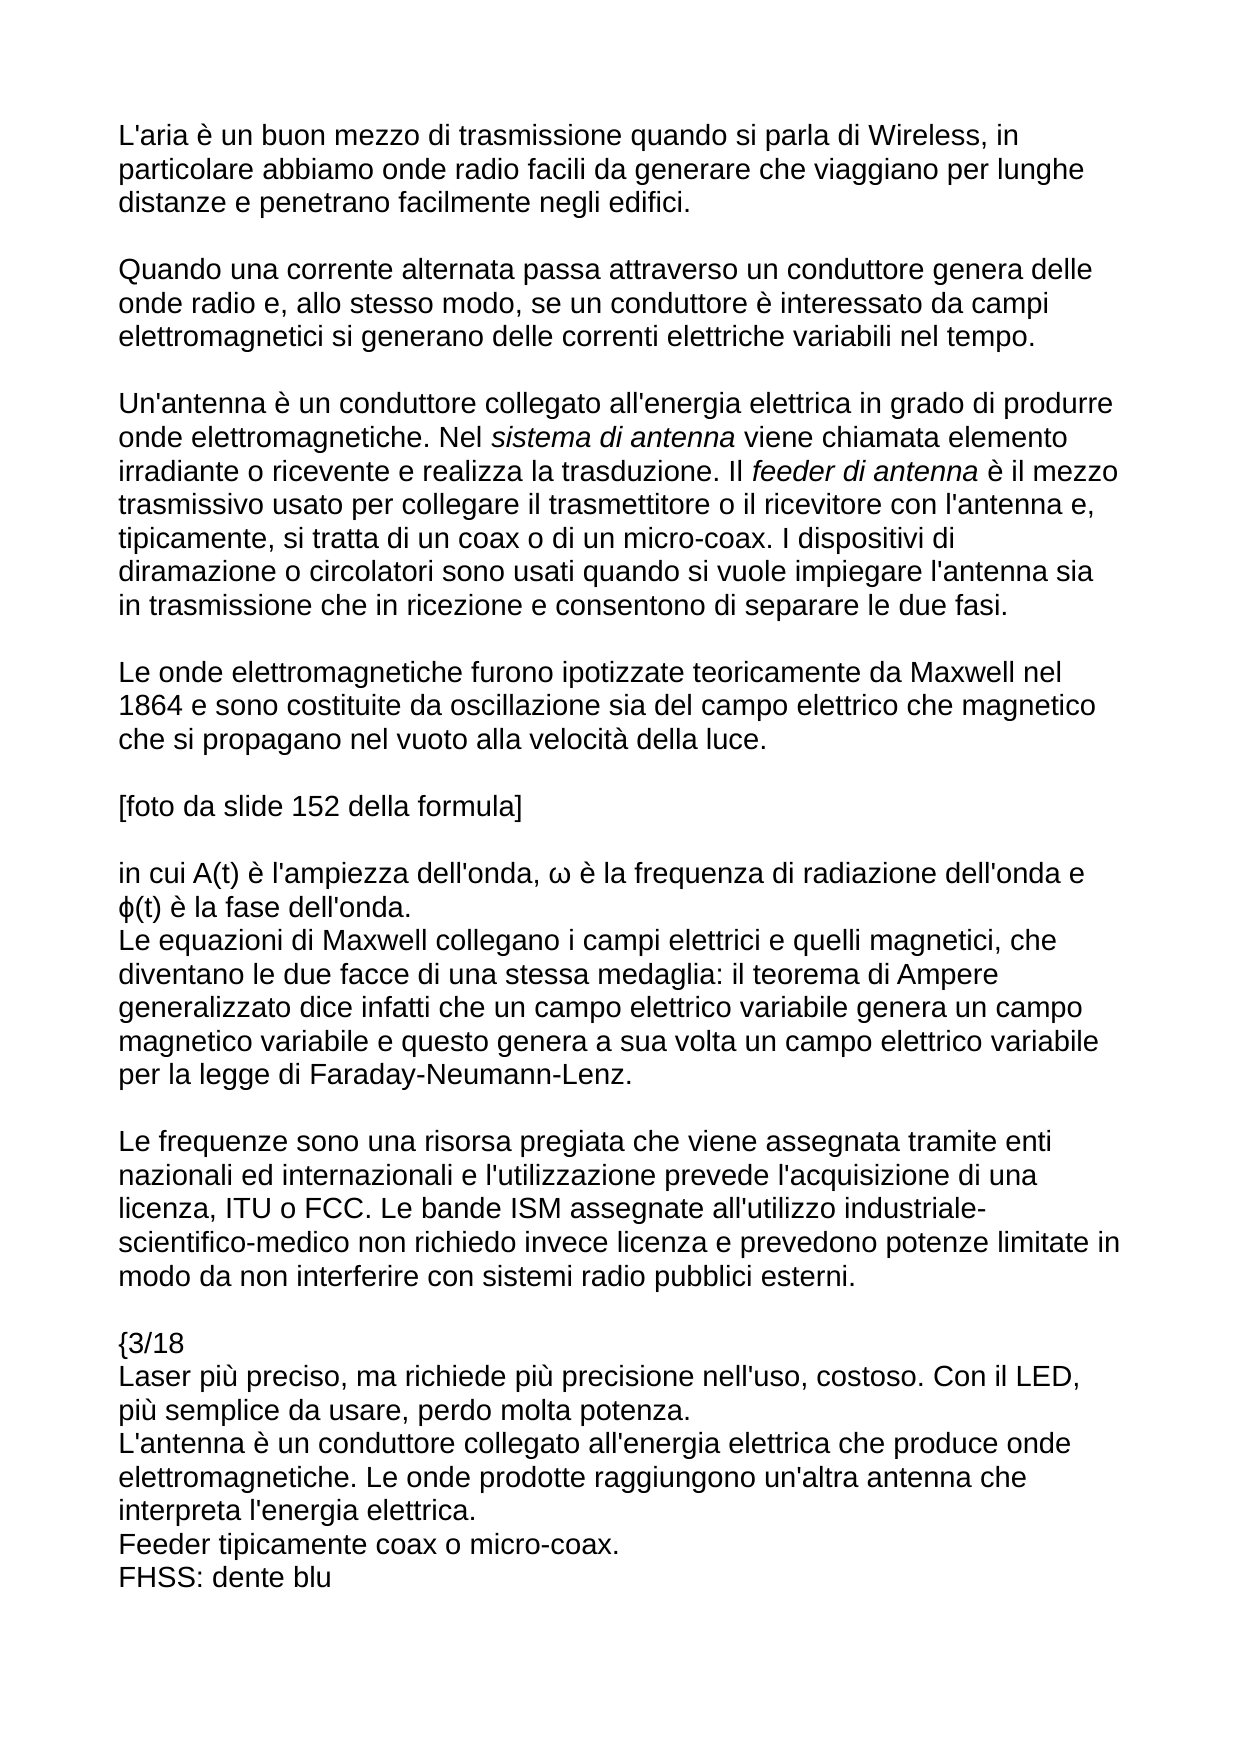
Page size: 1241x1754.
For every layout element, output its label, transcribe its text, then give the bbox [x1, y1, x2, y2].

text Feeder tipicamente coax o micro-coax. [118, 1527, 1122, 1560]
text {3/18 [118, 1326, 1122, 1359]
text [foto da slide 152 della formula] [118, 789, 1122, 822]
text Le frequenze sono una risorsa pregiata che viene assegnata tramite enti nazionali ed internazionali e l'utilizzazione prevede l'acquisizione di una licenza, ITU o FCC. Le bande ISM assegnate all'utilizzo industriale-scientifico-medico non richiedo invece licenza e prevedono potenze limitate in modo da non interferire con sistemi radio pubblici esterni. [118, 1124, 1122, 1292]
text in cui A(t) è l'ampiezza dell'onda, ω è la frequenza di radiazione dell'onda e ϕ(t) è la fase dell'onda. [118, 856, 1122, 923]
text Le equazioni di Maxwell collegano i campi elettrici e quelli magnetici, che diventano le due facce di una stessa medaglia: il teorema di Ampere generalizzato dice infatti che un campo elettrico variabile genera un campo magnetico variabile e questo genera a sua volta un campo elettrico variabile per la legge di Faraday-Neumann-Lenz. [118, 923, 1122, 1091]
text L'antenna è un conduttore collegato all'energia elettrica che produce onde elettromagnetiche. Le onde prodotte raggiungono un'altra antenna che interpreta l'energia elettrica. [118, 1426, 1122, 1527]
text Quando una corrente alternata passa attraverso un conduttore genera delle onde radio e, allo stesso modo, se un conduttore è interessato da campi elettromagnetici si generano delle correnti elettriche variabili nel tempo. [118, 252, 1122, 353]
text FHSS: dente blu [118, 1560, 1122, 1594]
text L'aria è un buon mezzo di trasmissione quando si parla di Wireless, in particolare abbiamo onde radio facili da generare che viaggiano per lunghe distanze e penetrano facilmente negli edifici. [118, 118, 1122, 219]
text Un'antenna è un conduttore collegato all'energia elettrica in grado di produrre onde elettromagnetiche. Nel sistema di antenna viene chiamata elemento irradiante o ricevente e realizza la trasduzione. Il feeder di antenna è il mezzo trasmissivo usato per collegare il trasmettitore o il ricevitore con l'antenna e, tipicamente, si tratta di un coax o di un micro-coax. I dispositivi di diramazione o circolatori sono usati quando si vuole impiegare l'antenna sia in trasmissione che in ricezione e consentono di separare le due fasi. [118, 386, 1122, 621]
text Laser più preciso, ma richiede più precisione nell'uso, costoso. Con il LED, più semplice da usare, perdo molta potenza. [118, 1359, 1122, 1426]
text Le onde elettromagnetiche furono ipotizzate teoricamente da Maxwell nel 1864 e sono costituite da oscillazione sia del campo elettrico che magnetico che si propagano nel vuoto alla velocità della luce. [118, 655, 1122, 755]
